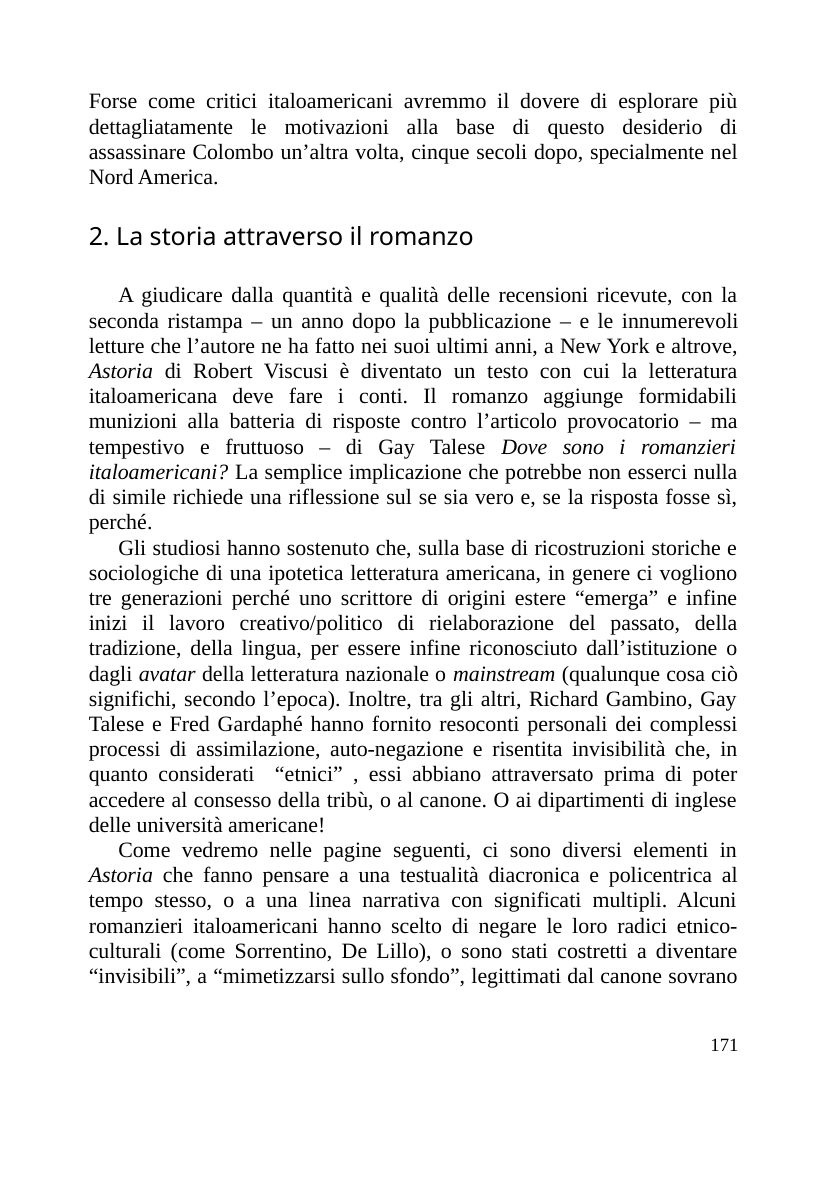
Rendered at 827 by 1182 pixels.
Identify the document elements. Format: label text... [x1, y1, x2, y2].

text Come vedremo nelle pagine seguenti, ci sono diversi elementi in Astoria che fanno pensare a una testualità diacronica e policentrica al tempo stesso, o a una linea narrativa con significati multipli. Alcuni romanzieri italoamericani hanno scelto di negare le loro radici etnico-culturali (come Sorrentino, De Lillo), o sono stati costretti a diventare “invisibili”, a “mimetizzarsi sullo sfondo”, legittimati dal canone sovrano [88, 837, 738, 988]
text Gli studiosi hanno sostenuto che, sulla base di ricostruzioni storiche e sociologiche di una ipotetica letteratura americana, in genere ci vogliono tre generazioni perché uno scrittore di origini estere “emerga” e infine inizi il lavoro creativo/politico di rielaborazione del passato, della tradizione, della lingua, per essere infine riconosciuto dall’istituzione o dagli avatar della letteratura nazionale o mainstream (qualunque cosa ciò significhi, secondo l’epoca). Inoltre, tra gli altri, Richard Gambino, Gay Talese e Fred Gardaphé hanno fornito resoconti personali dei complessi processi di assimilazione, auto-negazione e risentita invisibilità che, in quanto considerati “etnici” , essi abbiano attraversato prima di poter accedere al consesso della tribù, o al canone. O ai dipartimenti di inglese delle università americane! [88, 534, 738, 837]
text A giudicare dalla quantità e qualità delle recensioni ricevute, con la seconda ristampa – un anno dopo la pubblicazione – e le innumerevoli letture che l’autore ne ha fatto nei suoi ultimi anni, a New York e altrove, Astoria di Robert Viscusi è diventato un testo con cui la letteratura italoamericana deve fare i conti. Il romanzo aggiunge formidabili munizioni alla batteria di risposte contro l’articolo provocatorio – ma tempestivo e fruttuoso – di Gay Talese Dove sono i romanzieri italoamericani? La semplice implicazione che potrebbe non esserci nulla di simile richiede una riflessione sul se sia vero e, se la risposta fosse sì, perché. [88, 282, 738, 534]
text 2. La storia attraverso il romanzo [88, 219, 738, 253]
text Forse come critici italoamericani avremmo il dovere di esplorare più dettagliatamente le motivazioni alla base di questo desiderio di assassinare Colombo un’altra volta, cinque secoli dopo, specialmente nel Nord America. [88, 88, 738, 189]
